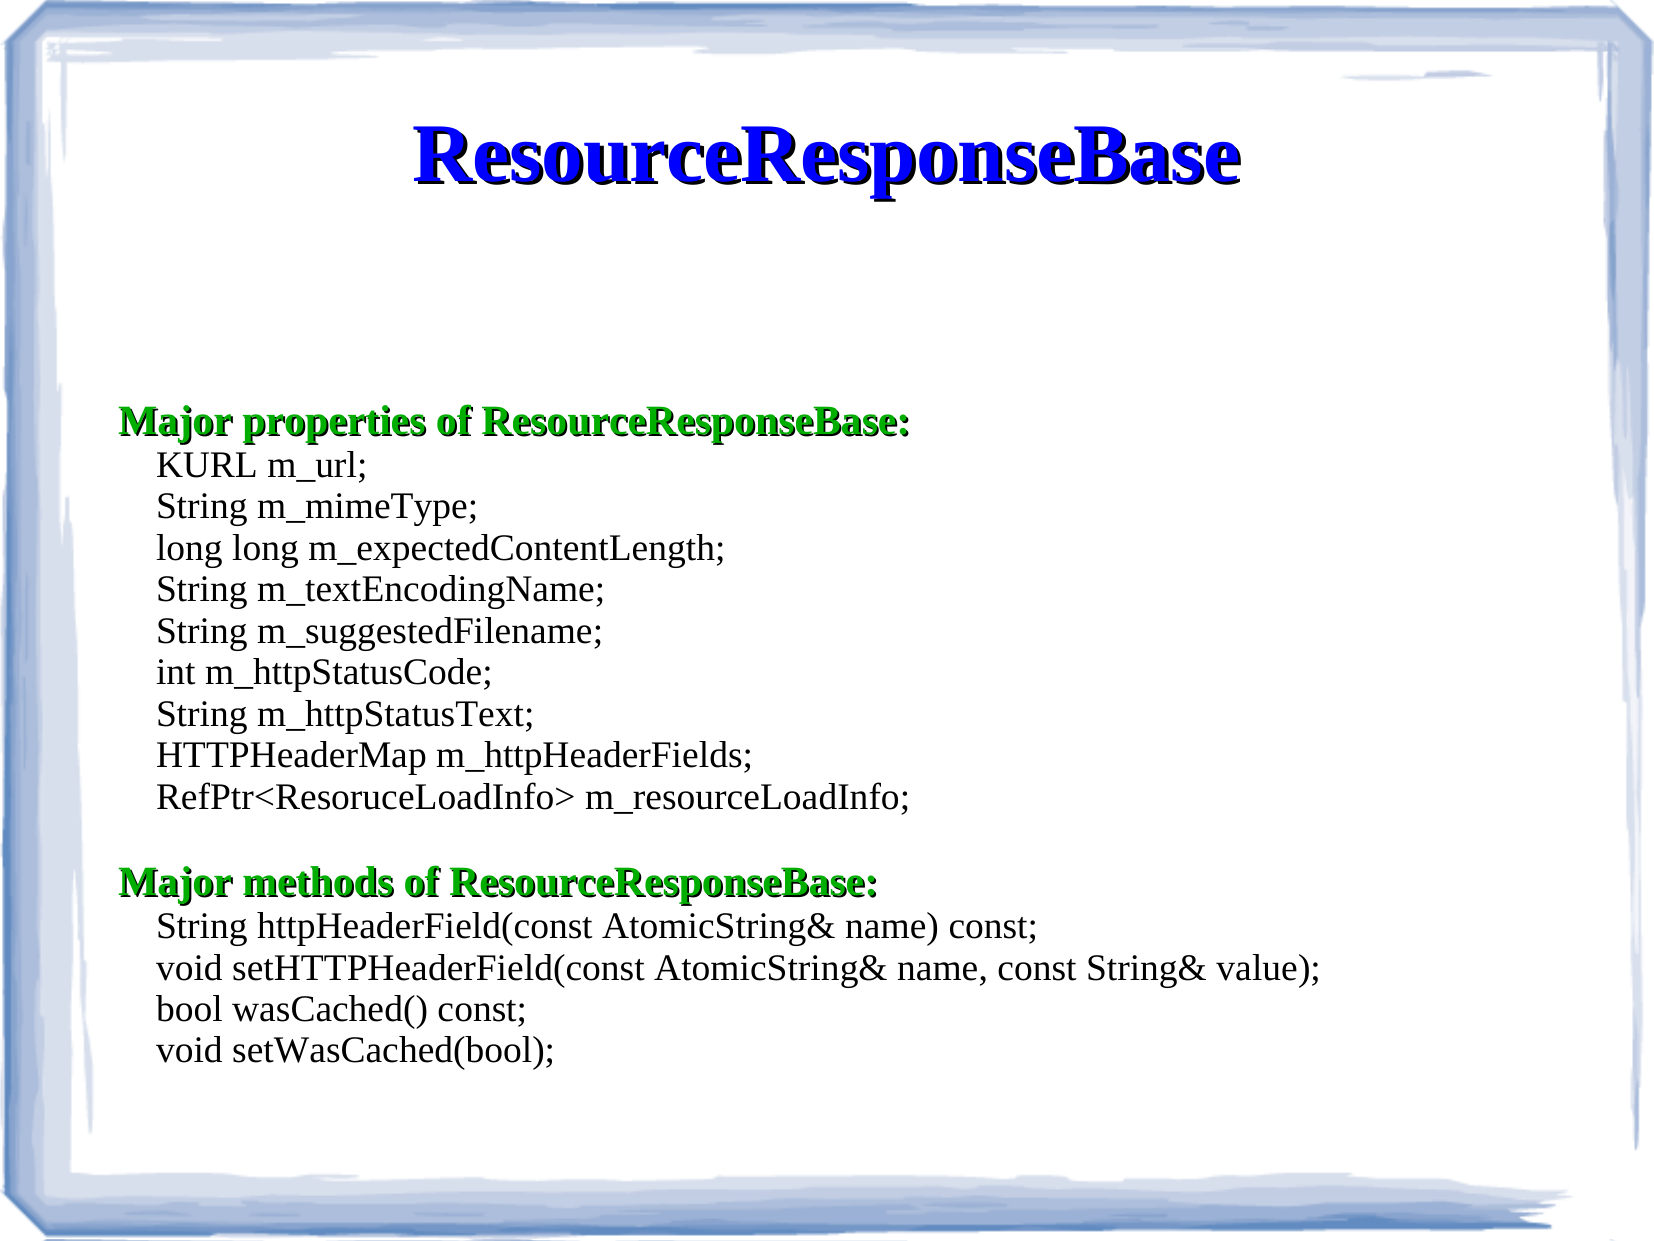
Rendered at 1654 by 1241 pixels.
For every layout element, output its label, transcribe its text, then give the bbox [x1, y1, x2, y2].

title ResourceResponseBase [82, 49, 1571, 257]
picture [0, 0, 1654, 1241]
subtitle Major properties of ResourceResponseBase: KURL m_url; String m_mimeType; long long m_expectedContentLength; String m_textEncodingName; String m_suggestedFilename; int m_httpStatusCode; String m_httpStatusText; HTTPHeaderMap m_httpHeaderFields; RefPtr<ResoruceLoadInfo> m_resourceLoadInfo; Major methods of ResourceResponseBase: String httpHeaderField(const AtomicString& name) const; void setHTTPHeaderField(const AtomicString& name, const String& value); bool wasCached() const; void setWasCached(bool); [118, 324, 1571, 1144]
